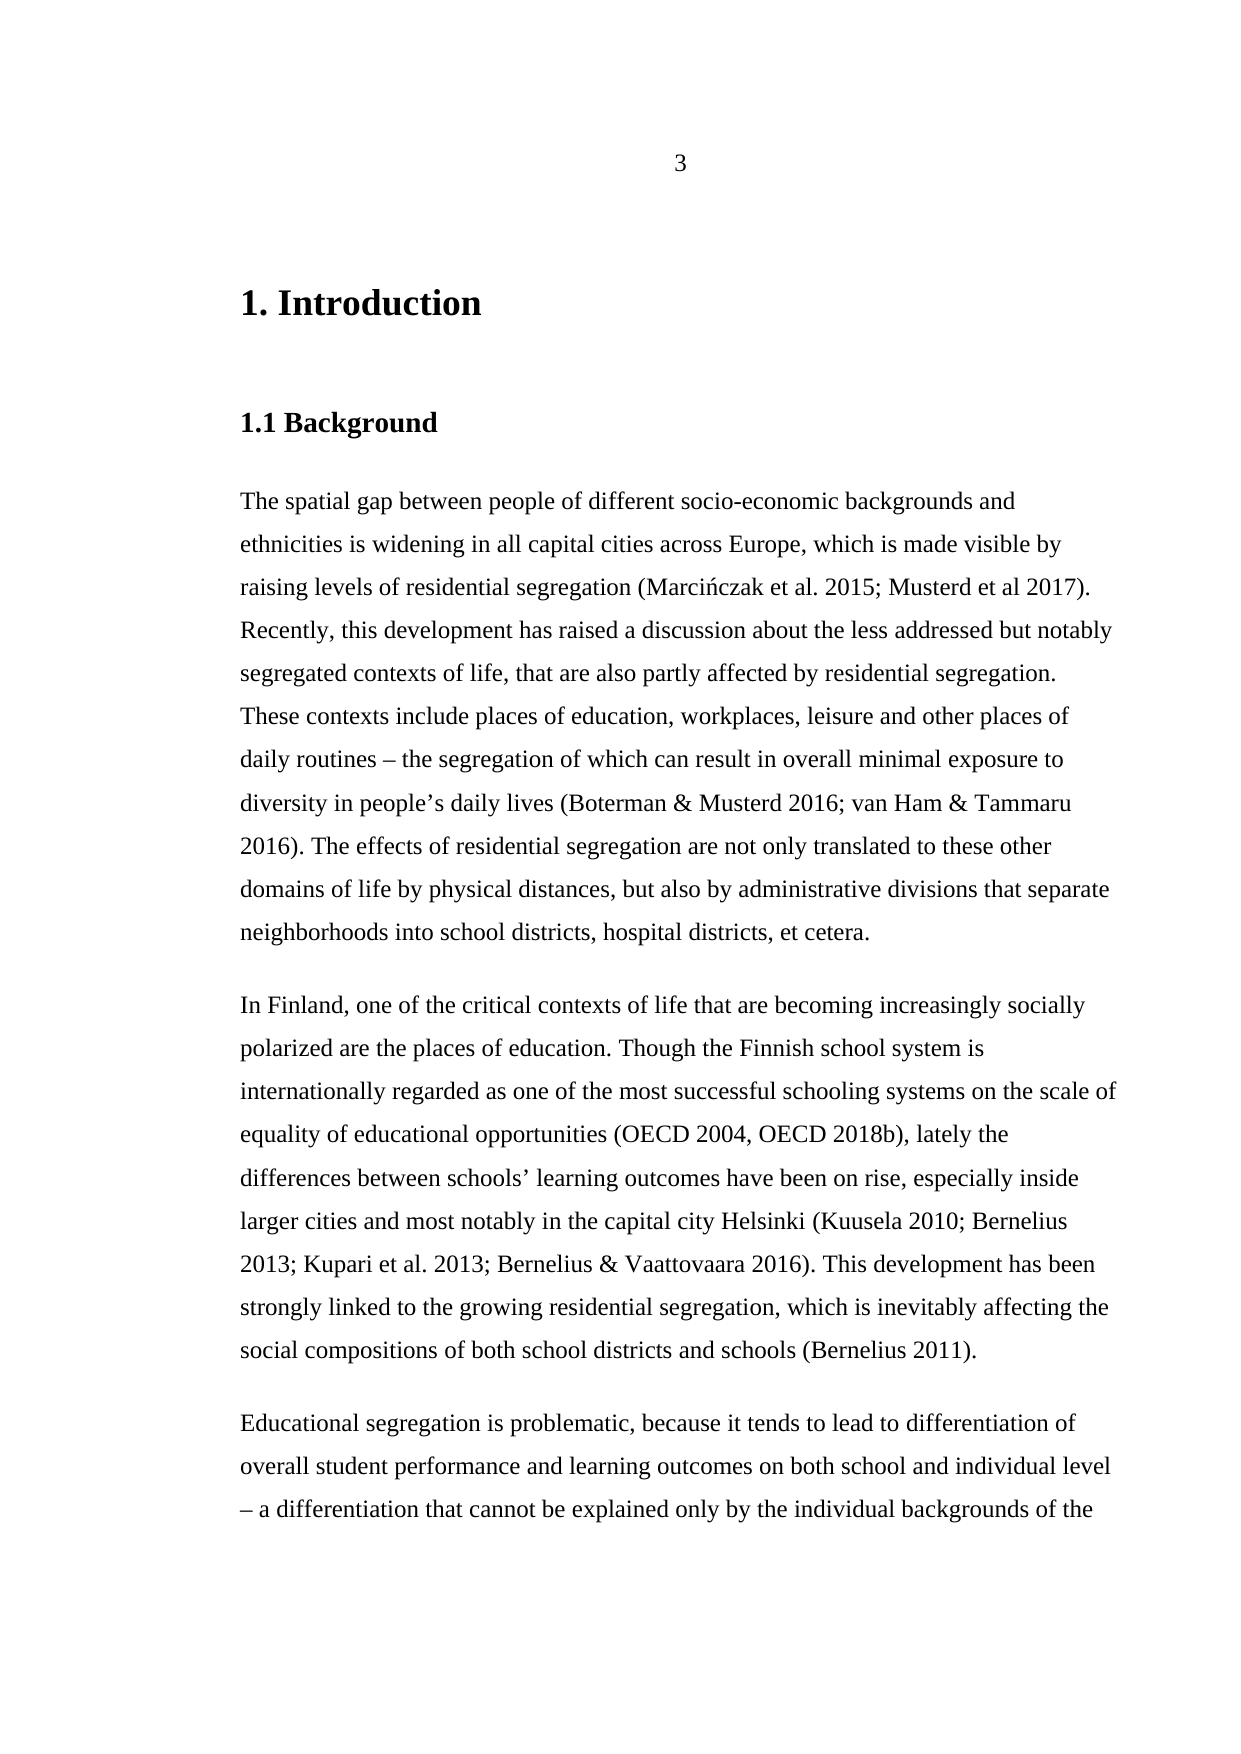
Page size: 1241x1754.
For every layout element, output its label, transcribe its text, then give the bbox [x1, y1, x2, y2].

text In Finland, one of the critical contexts of life that are becoming increasingly socially polarized are the places of education. Though the Finnish school system is internationally regarded as one of the most successful schooling systems on the scale of equality of educational opportunities (OECD 2004, OECD 2018b), lately the differences between schools’ learning outcomes have been on rise, especially inside larger cities and most notably in the capital city Helsinki (Kuusela 2010; Bernelius 2013; Kupari et al. 2013; Bernelius & Vaattovaara 2016). This development has been strongly linked to the growing residential segregation, which is inevitably affecting the social compositions of both school districts and schools (Bernelius 2011). [240, 990, 1121, 1364]
text Educational segregation is problematic, because it tends to lead to differentiation of overall student performance and learning outcomes on both school and individual level – a differentiation that cannot be explained only by the individual backgrounds of the [240, 1408, 1121, 1523]
text The spatial gap between people of different socio-economic backgrounds and ethnicities is widening in all capital cities across Europe, which is made visible by raising levels of residential segregation (Marcińczak et al. 2015; Musterd et al 2017). Recently, this development has raised a discussion about the less addressed but notably segregated contexts of life, that are also partly affected by residential segregation. These contexts include places of education, workplaces, leisure and other places of daily routines – the segregation of which can result in overall minimal exposure to diversity in people’s daily lives (Boterman & Musterd 2016; van Ham & Tammaru 2016). The effects of residential segregation are not only translated to these other domains of life by physical distances, but also by administrative divisions that separate neighborhoods into school districts, hospital districts, et cetera. [240, 486, 1121, 946]
subtitle 1.1 Background [240, 406, 1121, 439]
subtitle 1. Introduction [240, 281, 1121, 324]
